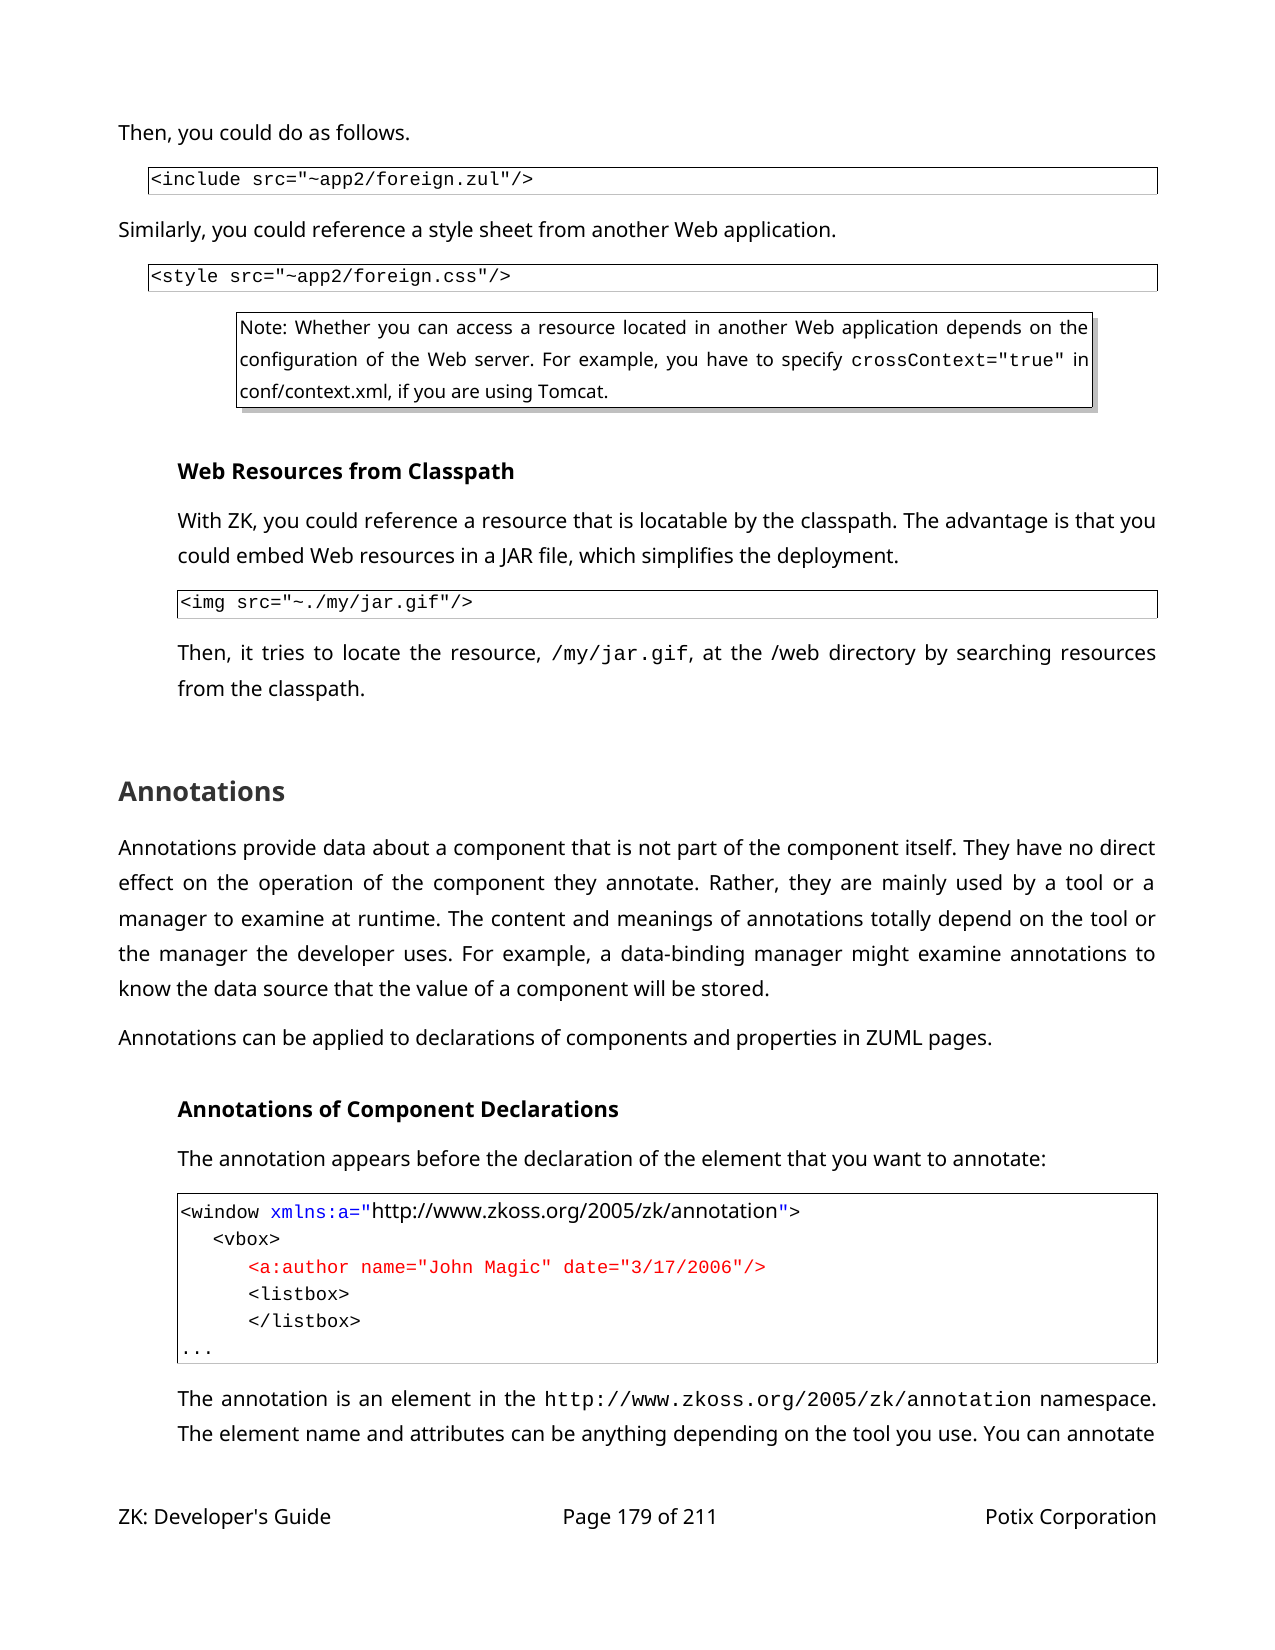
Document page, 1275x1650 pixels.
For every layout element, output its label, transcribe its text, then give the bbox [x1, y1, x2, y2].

text The annotation appears before the declaration of the element that you want to annotate: [177, 1144, 1157, 1172]
text Similarly, you could reference a style sheet from another Web application. [118, 215, 1157, 243]
text <style src="~app2/foreign.css"/> [149, 265, 1157, 291]
text </listbox> [178, 1309, 1157, 1333]
text ... [178, 1336, 1157, 1363]
text <img src="~./my/jar.gif"/> [178, 591, 1157, 618]
text Annotations can be applied to declarations of components and properties in ZUML pages. [118, 1023, 1157, 1051]
text <vbox> [178, 1227, 1157, 1252]
text <listbox> [178, 1282, 1157, 1306]
subtitle Annotations of Component Declarations [177, 1094, 1157, 1124]
text The annotation is an element in the http://www.zkoss.org/2005/zk/annotation namespace. The element name and attributes can be anything depending on the tool you use. You can annotate [177, 1384, 1157, 1448]
text Note: Whether you can access a resource located in another Web application depends on the configuration of the Web server. For example, you have to specify crossContext="true" in conf/context.xml, if you are using Tomcat. [237, 313, 1092, 407]
text Then, you could do as follows. [118, 118, 1157, 146]
text <include src="~app2/foreign.zul"/> [149, 168, 1157, 194]
subtitle Web Resources from Classpath [177, 456, 1157, 486]
text <a:author name="John Magic" date="3/17/2006"/> [178, 1254, 1157, 1279]
text With ZK, you could reference a resource that is locatable by the classpath. The advantage is that you could embed Web resources in a JAR file, which simplifies the deployment. [177, 506, 1157, 570]
text Annotations provide data about a component that is not part of the component itself. They have no direct effect on the operation of the component they annotate. Rather, they are mainly used by a tool or a manager to examine at runtime. The content and meanings of annotations totally depend on the tool or the manager the developer uses. For example, a data-binding manager might examine annotations to know the data source that the value of a component will be stored. [118, 833, 1157, 1002]
text <window xmlns:a="http://www.zkoss.org/2005/zk/annotation"> [178, 1194, 1157, 1224]
text Then, it tries to locate the resource, /my/jar.gif, at the /web directory by searching resources from the classpath. [177, 638, 1157, 702]
subtitle Annotations [118, 773, 1157, 809]
